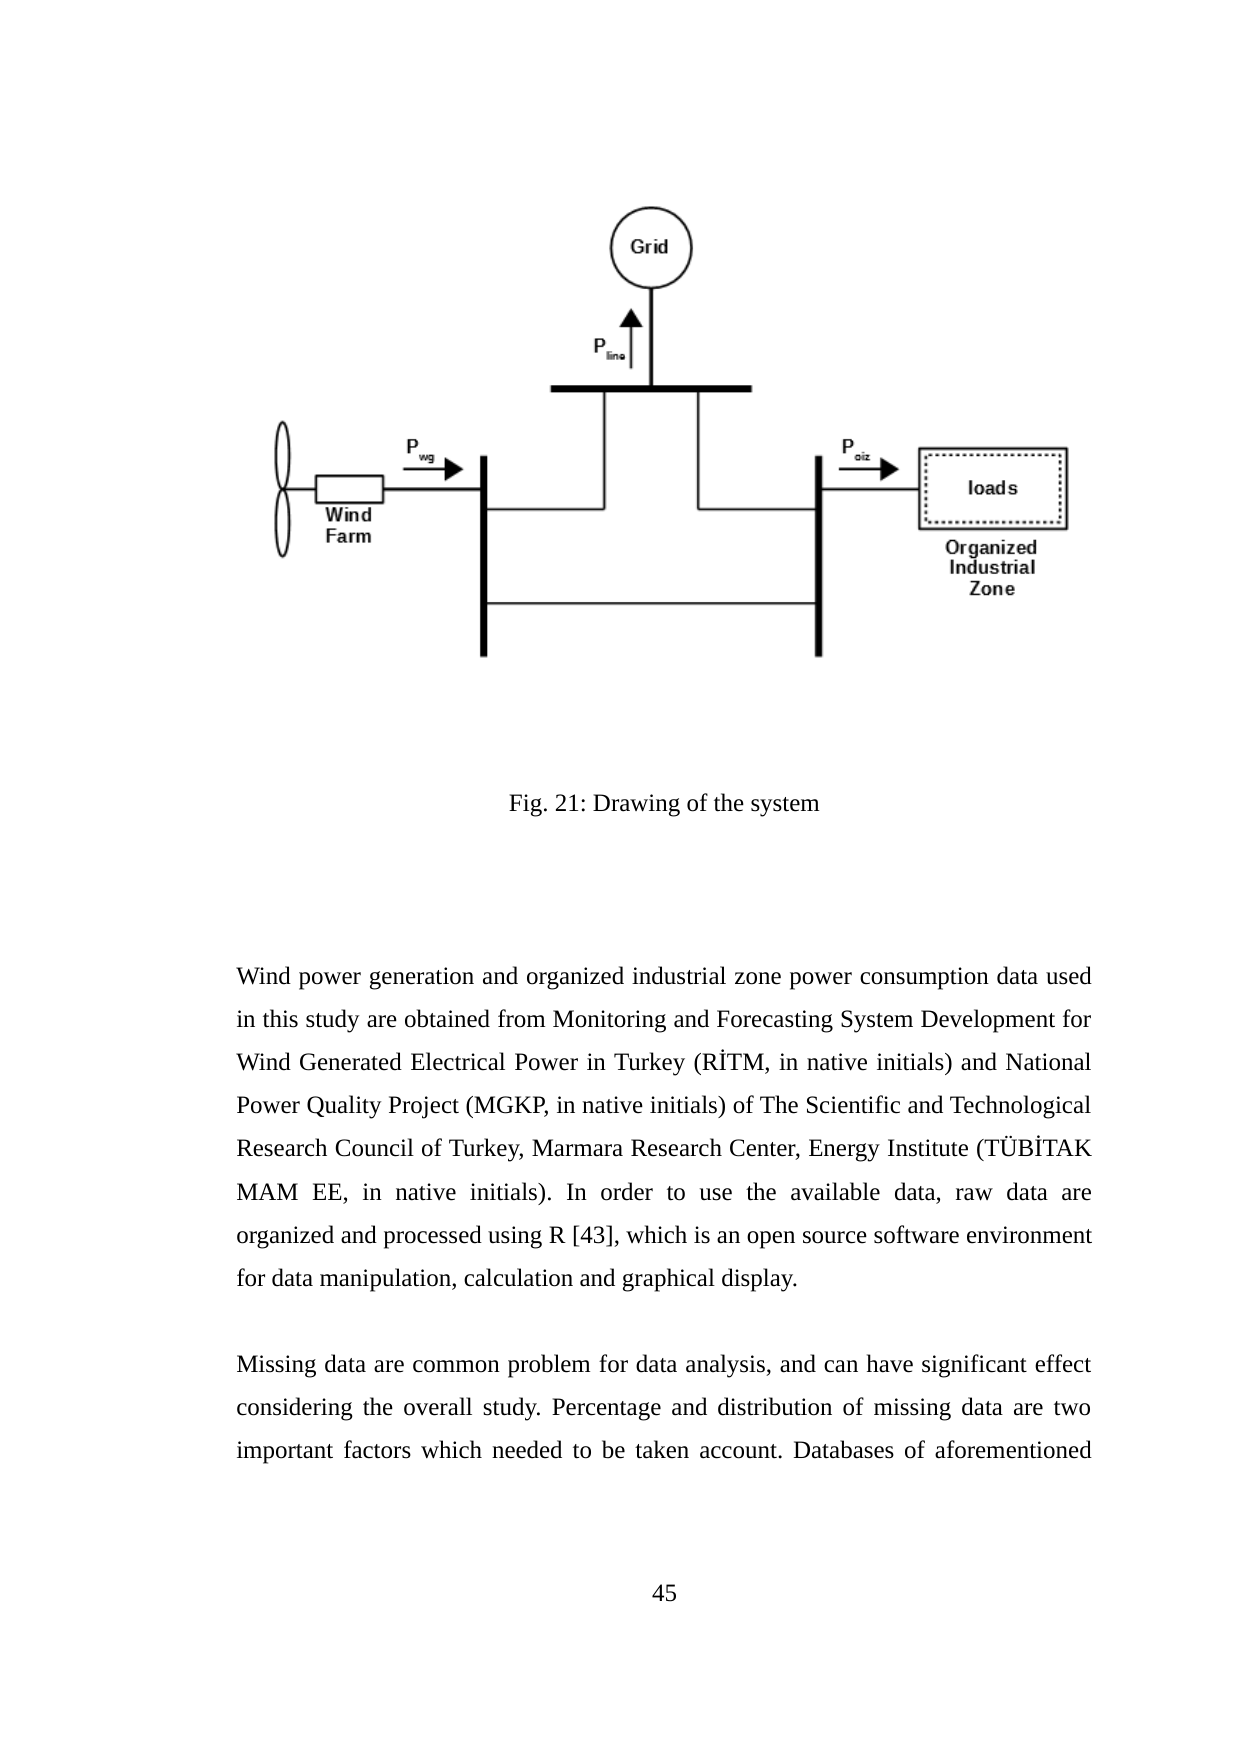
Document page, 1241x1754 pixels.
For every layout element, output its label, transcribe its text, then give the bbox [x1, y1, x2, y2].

text Missing data are common problem for data analysis, and can have significant effect considering the overall study. Percentage and distribution of missing data are two important factors which needed to be taken account. Databases of aforementioned [236, 1349, 1093, 1464]
text Wind power generation and organized industrial zone power consumption data used in this study are obtained from Monitoring and Forecasting System Development for Wind Generated Electrical Power in Turkey (RİTM, in native initials) and National Power Quality Project (MGKP, in native initials) of The Scientific and Technological Research Council of Turkey, Marmara Research Center, Energy Institute (TÜBİTAK MAM EE, in native initials). In order to use the available data, raw data are organized and processed using R [43], which is an open source software environment for data manipulation, calculation and graphical display. [236, 961, 1093, 1292]
text Fig. 21: Drawing of the system [236, 788, 1093, 817]
picture [236, 160, 1093, 730]
